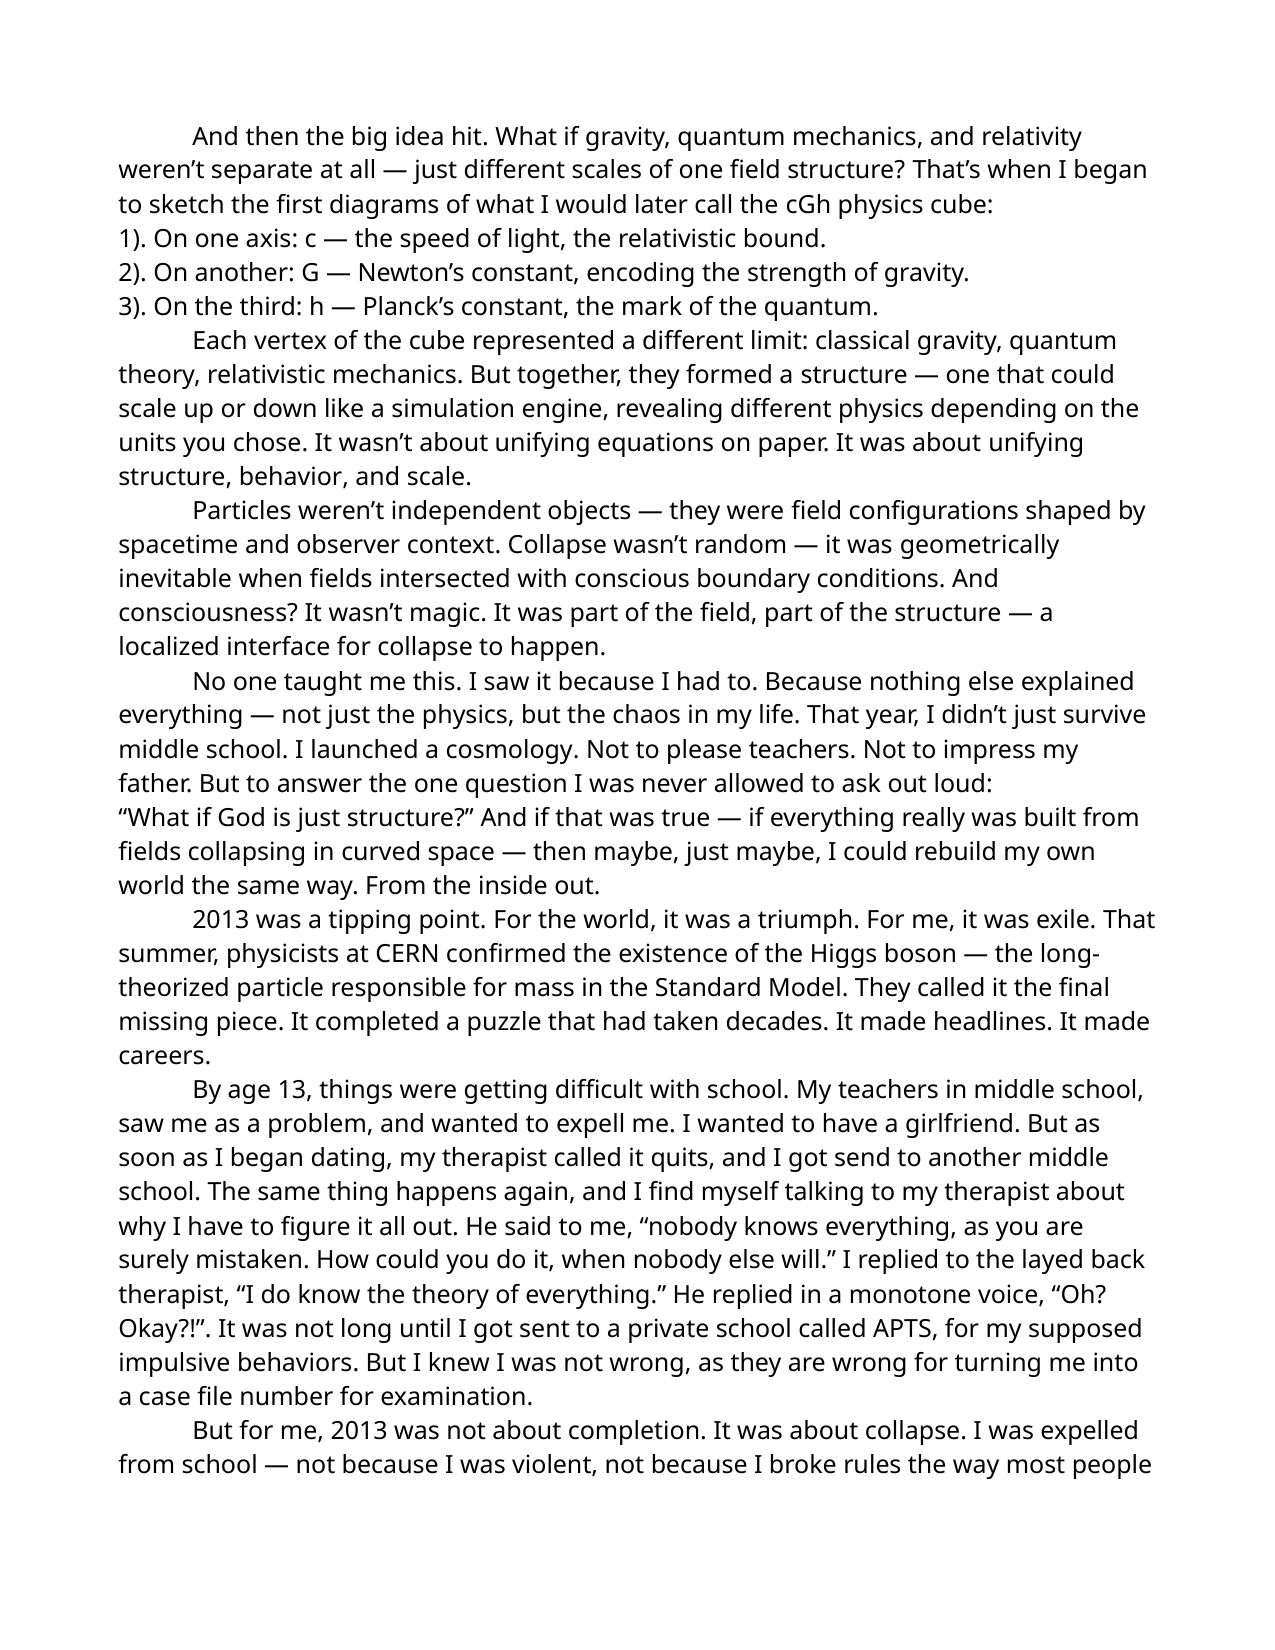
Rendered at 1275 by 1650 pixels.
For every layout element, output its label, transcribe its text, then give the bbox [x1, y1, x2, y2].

text And then the big idea hit. What if gravity, quantum mechanics, and relativity weren’t separate at all — just different scales of one field structure? That’s when I began to sketch the first diagrams of what I would later call the cGh physics cube: [118, 118, 1157, 220]
text Each vertex of the cube represented a different limit: classical gravity, quantum theory, relativistic mechanics. But together, they formed a structure — one that could scale up or down like a simulation engine, revealing different physics depending on the units you chose. It wasn’t about unifying equations on paper. It was about unifying structure, behavior, and scale. [118, 322, 1157, 493]
text By age 13, things were getting difficult with school. My teachers in middle school, saw me as a problem, and wanted to expell me. I wanted to have a girlfriend. But as soon as I began dating, my therapist called it quits, and I got send to another middle school. The same thing happens again, and I find myself talking to my therapist about why I have to figure it all out. He said to me, “nobody knows everything, as you are surely mistaken. How could you do it, when nobody else will.” I replied to the layed back therapist, “I do know the theory of everything.” He replied in a monotone voice, “Oh? Okay?!”. It was not long until I got sent to a private school called APTS, for my supposed impulsive behaviors. But I knew I was not wrong, as they are wrong for turning me into a case file number for examination. [118, 1072, 1157, 1412]
text 2013 was a tipping point. For the world, it was a triumph. For me, it was exile. That summer, physicists at CERN confirmed the existence of the Higgs boson — the long-theorized particle responsible for mass in the Standard Model. They called it the final missing piece. It completed a puzzle that had taken decades. It made headlines. It made careers. [118, 902, 1157, 1072]
text 2). On another: G — Newton’s constant, encoding the strength of gravity. [118, 254, 1157, 288]
text Particles weren’t independent objects — they were field configurations shaped by spacetime and observer context. Collapse wasn’t random — it was geometrically inevitable when fields intersected with conscious boundary conditions. And consciousness? It wasn’t magic. It was part of the field, part of the structure — a localized interface for collapse to happen. [118, 493, 1157, 663]
text 3). On the third: h — Planck’s constant, the mark of the quantum. [118, 288, 1157, 322]
text 1). On one axis: c — the speed of light, the relativistic bound. [118, 220, 1157, 254]
text But for me, 2013 was not about completion. It was about collapse. I was expelled from school — not because I was violent, not because I broke rules the way most people [118, 1412, 1157, 1481]
text No one taught me this. I saw it because I had to. Because nothing else explained everything — not just the physics, but the chaos in my life. That year, I didn’t just survive middle school. I launched a cosmology. Not to please teachers. Not to impress my father. But to answer the one question I was never allowed to ask out loud: “What if God is just structure?” And if that was true — if everything really was built from fields collapsing in curved space — then maybe, just maybe, I could rebuild my own world the same way. From the inside out. [118, 663, 1157, 902]
